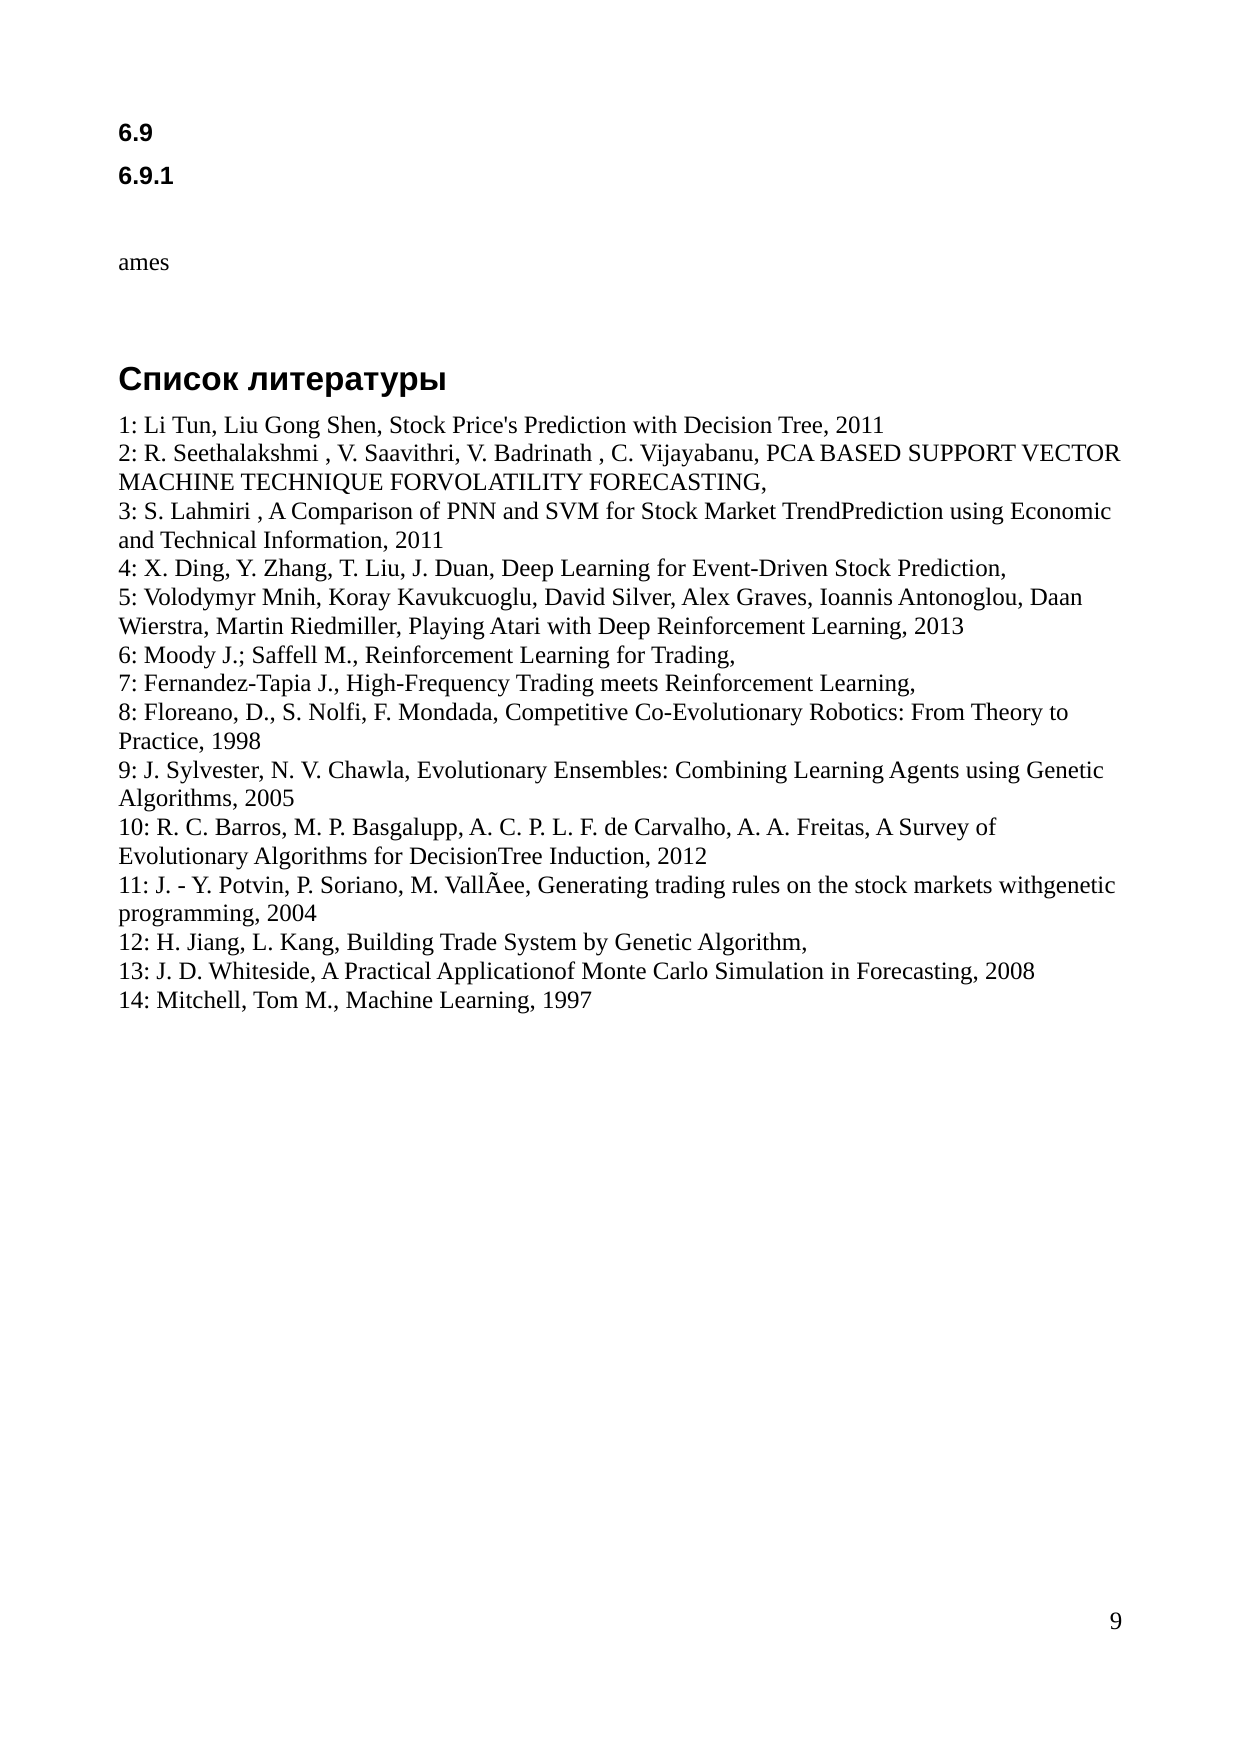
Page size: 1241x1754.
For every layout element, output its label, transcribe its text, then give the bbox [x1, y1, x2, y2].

text 6: Moody J.; Saffell M., Reinforcement Learning for Trading, [118, 640, 1122, 668]
text 2: R. Seethalakshmi , V. Saavithri, V. Badrinath , C. Vijayabanu, PCA BASED SUPPORT VECTOR MACHINE TECHNIQUE FORVOLATILITY FORECASTING, [118, 438, 1122, 496]
text 8: Floreano, D., S. Nolfi, F. Mondada, Competitive Co-Evolutionary Robotics: From Theory to Practice, 1998 [118, 697, 1122, 755]
text 3: S. Lahmiri , A Comparison of PNN and SVM for Stock Market TrendPrediction using Economic and Technical Information, 2011 [118, 496, 1122, 553]
text 12: H. Jiang, L. Kang, Building Trade System by Genetic Algorithm, [118, 927, 1122, 956]
text 7: Fernandez-Tapia J., High-Frequency Trading meets Reinforcement Learning, [118, 668, 1122, 697]
subtitle Список литературы [118, 359, 1122, 397]
text 5: Volodymyr Mnih, Koray Kavukcuoglu, David Silver, Alex Graves, Ioannis Antonoglou, Daan Wierstra, Martin Riedmiller, Playing Atari with Deep Reinforcement Learning, 2013 [118, 582, 1122, 640]
text 9: J. Sylvester, N. V. Chawla, Evolutionary Ensembles: Combining Learning Agents using Genetic Algorithms, 2005 [118, 755, 1122, 812]
text 10: R. C. Barros, M. P. Basgalupp, A. C. P. L. F. de Carvalho, A. A. Freitas, A Survey of Evolutionary Algorithms for DecisionTree Induction, 2012 [118, 812, 1122, 870]
text 4: X. Ding, Y. Zhang, T. Liu, J. Duan, Deep Learning for Event-Driven Stock Prediction, [118, 553, 1122, 582]
text ames [118, 247, 1122, 276]
text 11: J. - Y. Potvin, P. Soriano, M. VallÃee, Generating trading rules on the stock markets withgenetic programming, 2004 [118, 870, 1122, 927]
text 13: J. D. Whiteside, A Practical Applicationof Monte Carlo Simulation in Forecasting, 2008 [118, 956, 1122, 985]
text 1: Li Tun, Liu Gong Shen, Stock Price's Prediction with Decision Tree, 2011 [118, 410, 1122, 438]
text 14: Mitchell, Tom M., Machine Learning, 1997 [118, 985, 1122, 1013]
